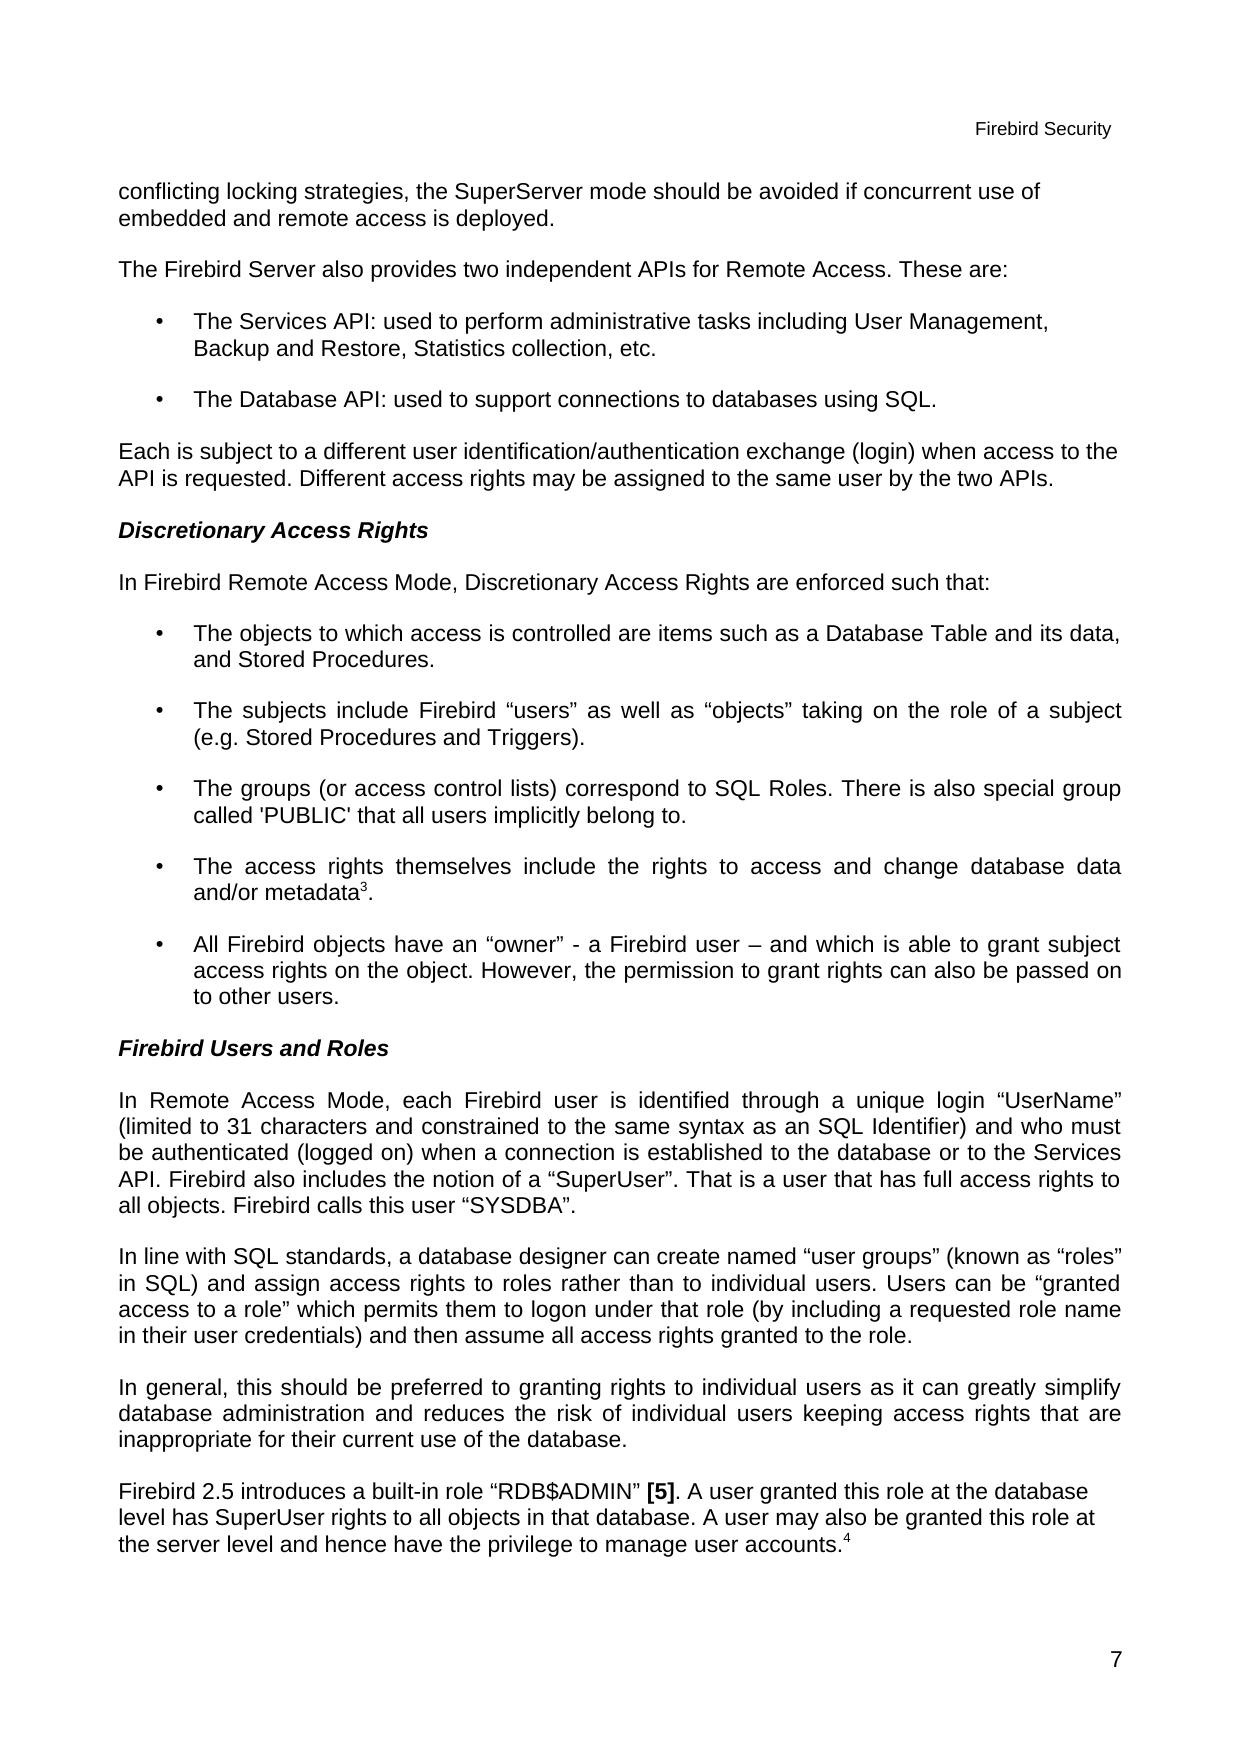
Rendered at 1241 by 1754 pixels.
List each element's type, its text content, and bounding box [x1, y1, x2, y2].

list All Firebird objects have an “owner” - a Firebird user – and which is able to grant subject access rights on the object. However, the permission to grant rights can also be passed on to other users. [156, 931, 1122, 1010]
text Firebird Users and Roles [118, 1035, 1122, 1061]
text Each is subject to a different user identification/authentication exchange (login) when access to the API is requested. Different access rights may be assigned to the same user by the two APIs. [118, 438, 1122, 491]
list The Database API: used to support connections to databases using SQL. [156, 386, 1122, 413]
text Firebird 2.5 introduces a built-in role “RDB$ADMIN” [5]. A user granted this role at the database level has SuperUser rights to all objects in that database. A user may also be granted this role at the server level and hence have the privilege to manage user accounts. [118, 1478, 1122, 1557]
text Discretionary Access Rights [118, 517, 1122, 543]
list The Services API: used to perform administrative tasks including User Management, Backup and Restore, Statistics collection, etc. [156, 308, 1122, 361]
text The Firebird Server also provides two independent APIs for Remote Access. These are: [118, 256, 1122, 283]
list The objects to which access is controlled are items such as a Database Table and its data, and Stored Procedures. [156, 620, 1122, 672]
list The access rights themselves include the rights to access and change database data and/or metadata. [156, 853, 1122, 906]
text In general, this should be preferred to granting rights to individual users as it can greatly simplify database administration and reduces the risk of individual users keeping access rights that are inappropriate for their current use of the database. [118, 1374, 1122, 1453]
list The subjects include Firebird “users” as well as “objects” taking on the role of a subject (e.g. Stored Procedures and Triggers). [156, 697, 1122, 750]
text In Firebird Remote Access Mode, Discretionary Access Rights are enforced such that: [118, 568, 1122, 595]
text In Remote Access Mode, each Firebird user is identified through a unique login “UserName” (limited to 31 characters and constrained to the same syntax as an SQL Identifier) and who must be authenticated (logged on) when a connection is established to the database or to the Services API. Firebird also includes the notion of a “SuperUser”. That is a user that has full access rights to all objects. Firebird calls this user “SYSDBA”. [118, 1087, 1122, 1218]
text conflicting locking strategies, the SuperServer mode should be avoided if concurrent use of embedded and remote access is deployed. [118, 178, 1122, 231]
list The groups (or access control lists) correspond to SQL Roles. There is also special group called 'PUBLIC' that all users implicitly belong to. [156, 775, 1122, 828]
text In line with SQL standards, a database designer can create named “user groups” (known as “roles” in SQL) and assign access rights to roles rather than to individual users. Users can be “granted access to a role” which permits them to logon under that role (by including a requested role name in their user credentials) and then assume all access rights granted to the role. [118, 1243, 1122, 1349]
